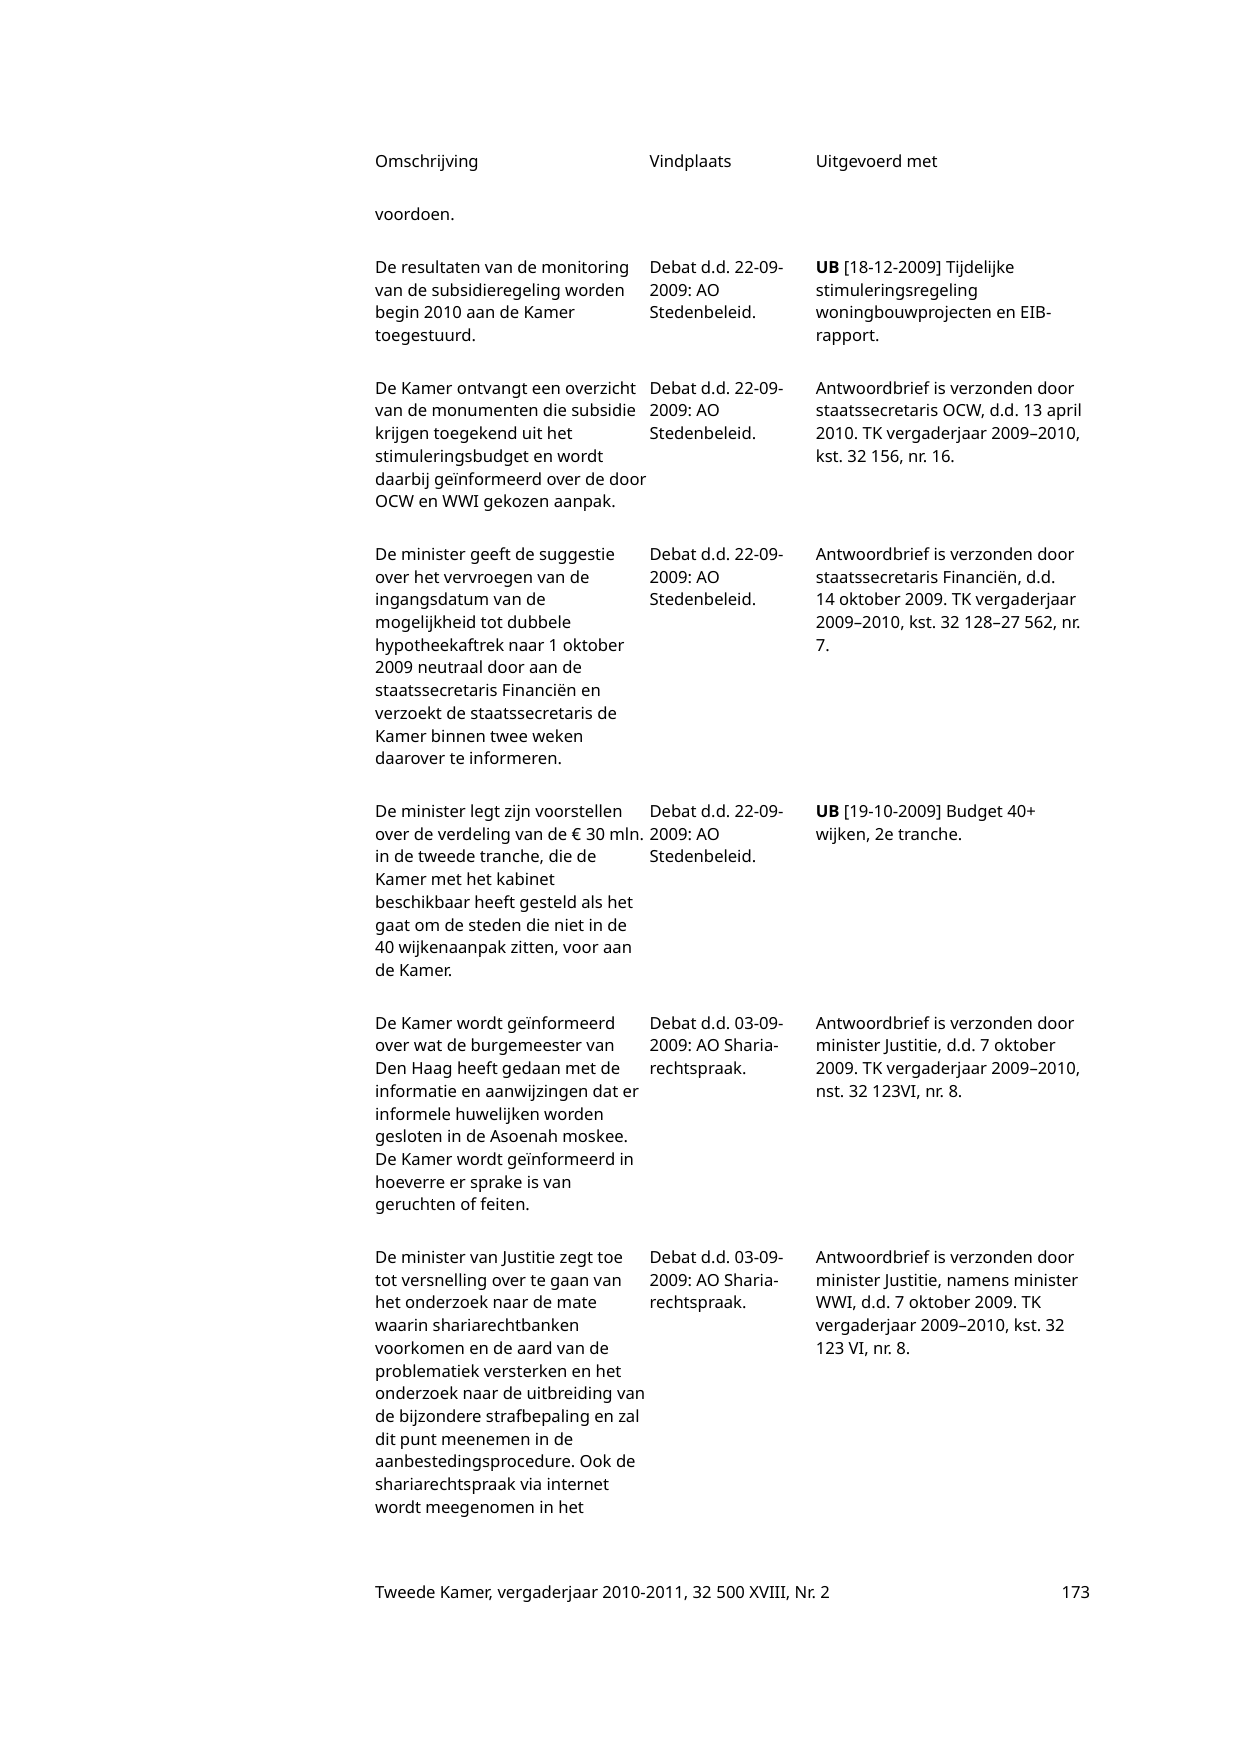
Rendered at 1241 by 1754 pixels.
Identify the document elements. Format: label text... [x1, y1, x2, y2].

table_cell UB [18-12-2009] Tijdelijke stimuleringsregeling woningbouwprojecten en EIB-rapport. [816, 255, 1090, 376]
table_cell [649, 203, 816, 255]
table_cell Debat d.d. 22-09-2009: AO Stedenbeleid. [649, 800, 816, 1011]
table_header Omschrijving [375, 150, 649, 203]
table_cell UB [19-10-2009] Budget 40+ wijken, 2e tranche. [816, 800, 1090, 1011]
table_cell voordoen. [375, 203, 649, 255]
table_cell Debat d.d. 03-09-2009: AO Sharia-rechtspraak. [649, 1011, 816, 1246]
table_header Uitgevoerd met [816, 150, 1090, 203]
table_cell De resultaten van de monitoring van de subsidieregeling worden begin 2010 aan de Kamer toegestuurd. [375, 255, 649, 376]
table_cell De minister van Justitie zegt toe tot versnelling over te gaan van het onderzoek naar de mate waarin shariarechtbanken voorkomen en de aard van de problematiek versterken en het onderzoek naar de uitbreiding van de bijzondere strafbepaling en zal dit punt meenemen in de aanbestedingsprocedure. Ook de shariarechtspraak via internet wordt meegenomen in het [375, 1246, 649, 1518]
table_cell Debat d.d. 22-09-2009: AO Stedenbeleid. [649, 543, 816, 799]
table_cell Debat d.d. 22-09-2009: AO Stedenbeleid. [649, 376, 816, 542]
table_cell Debat d.d. 22-09-2009: AO Stedenbeleid. [649, 255, 816, 376]
table_cell Antwoordbrief is verzonden door staatssecretaris OCW, d.d. 13 april 2010. TK vergaderjaar 2009–2010, kst. 32 156, nr. 16. [816, 376, 1090, 542]
table_cell Antwoordbrief is verzonden door minister Justitie, namens minister WWI, d.d. 7 oktober 2009. TK vergaderjaar 2009–2010, kst. 32 123 VI, nr. 8. [816, 1246, 1090, 1518]
table_cell De minister geeft de suggestie over het vervroegen van de ingangsdatum van de mogelijkheid tot dubbele hypotheekaftrek naar 1 oktober 2009 neutraal door aan de staatssecretaris Financiën en verzoekt de staatssecretaris de Kamer binnen twee weken daarover te informeren. [375, 543, 649, 799]
table_cell Antwoordbrief is verzonden door minister Justitie, d.d. 7 oktober 2009. TK vergaderjaar 2009–2010, nst. 32 123VI, nr. 8. [816, 1011, 1090, 1246]
table_cell De minister legt zijn voorstellen over de verdeling van de € 30 mln. in de tweede tranche, die de Kamer met het kabinet beschikbaar heeft gesteld als het gaat om de steden die niet in de 40 wijkenaanpak zitten, voor aan de Kamer. [375, 800, 649, 1011]
table_cell De Kamer ontvangt een overzicht van de monumenten die subsidie krijgen toegekend uit het stimuleringsbudget en wordt daarbij geïnformeerd over de door OCW en WWI gekozen aanpak. [375, 376, 649, 542]
table_header Vindplaats [649, 150, 816, 203]
table_cell Debat d.d. 03-09-2009: AO Sharia-rechtspraak. [649, 1246, 816, 1518]
table_cell Antwoordbrief is verzonden door staatssecretaris Financiën, d.d. 14 oktober 2009. TK vergaderjaar 2009–2010, kst. 32 128–27 562, nr. 7. [816, 543, 1090, 799]
table_cell De Kamer wordt geïnformeerd over wat de burgemeester van Den Haag heeft gedaan met de informatie en aanwijzingen dat er informele huwelijken worden gesloten in de Asoenah moskee. De Kamer wordt geïnformeerd in hoeverre er sprake is van geruchten of feiten. [375, 1011, 649, 1246]
table_cell [816, 203, 1090, 255]
